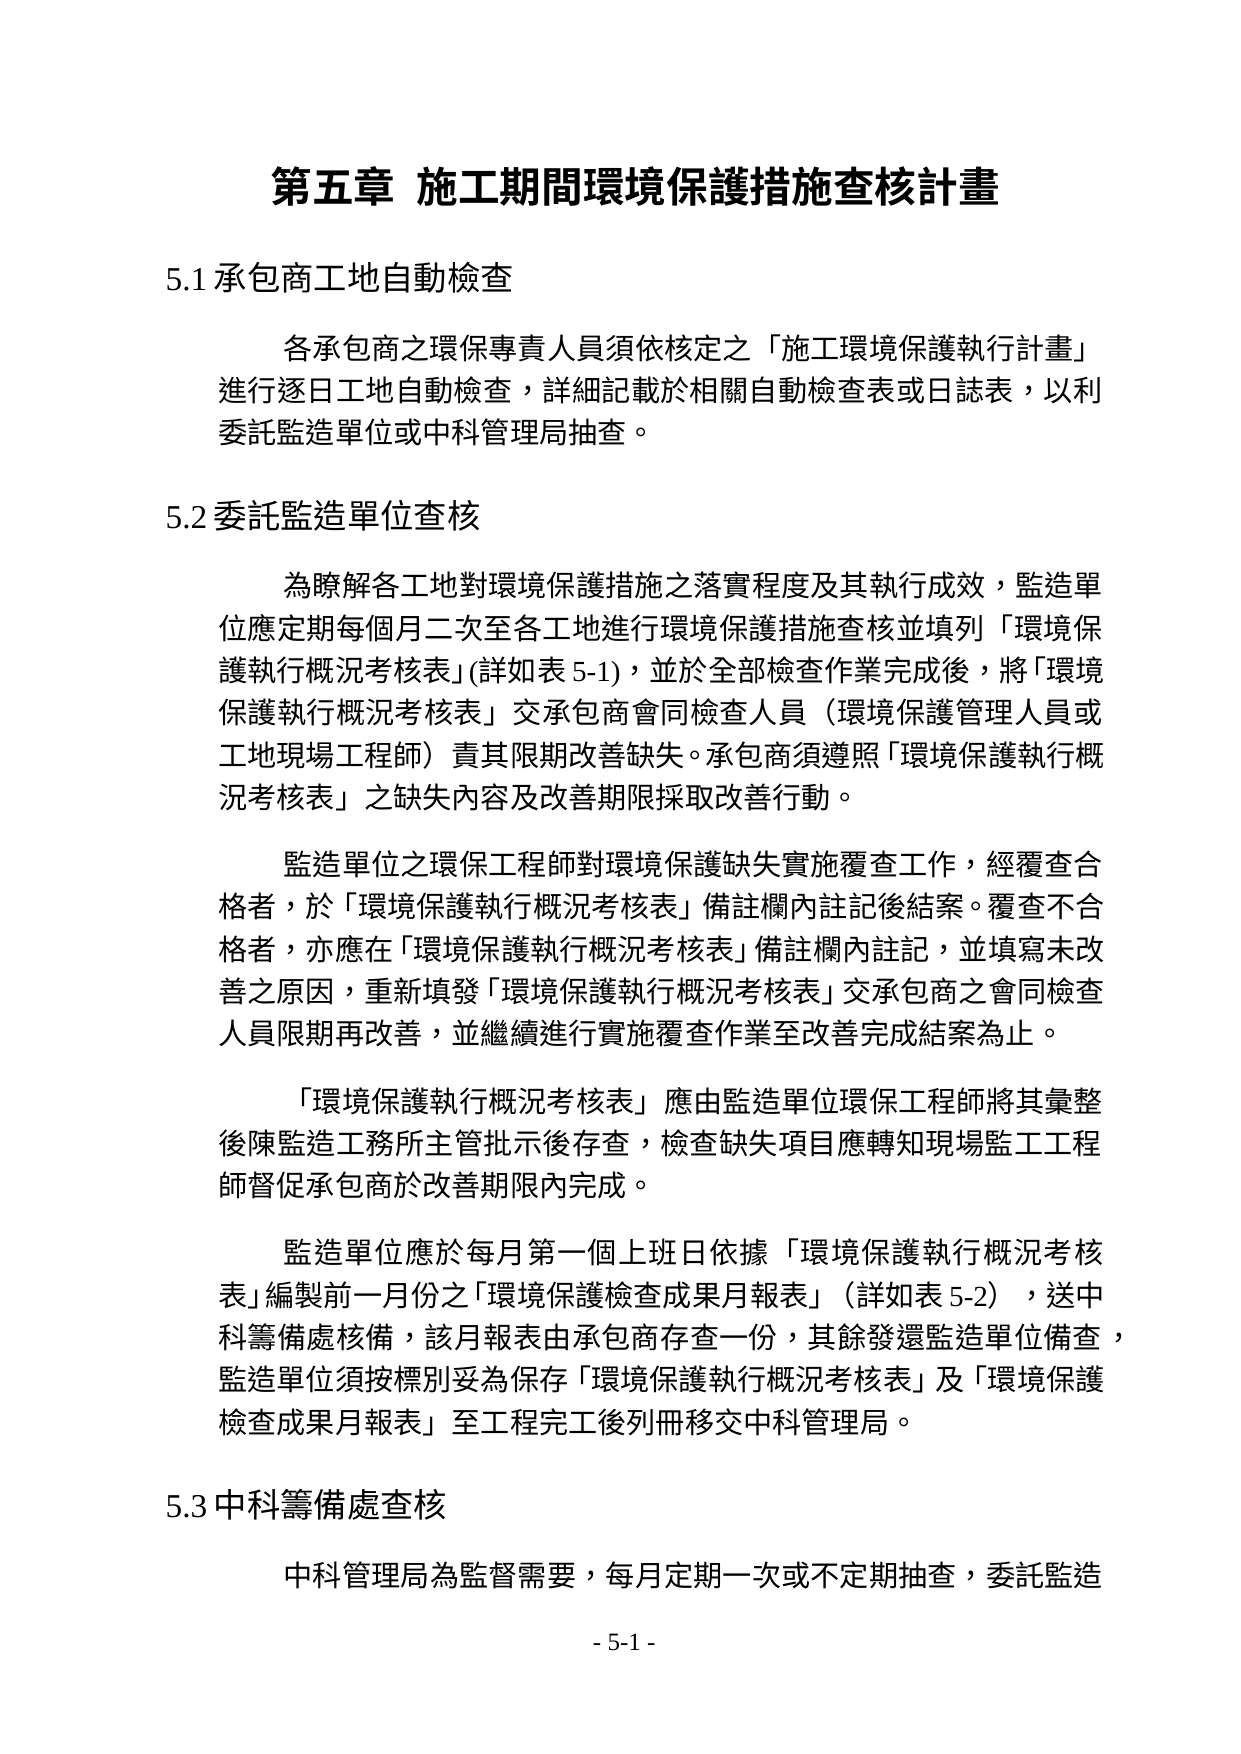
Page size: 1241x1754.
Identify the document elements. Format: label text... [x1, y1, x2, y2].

subtitle 5.3中科籌備處查核 [165, 1479, 1104, 1527]
text 為瞭解各工地對環境保護措施之落實程度及其執行成效，監造單位應定期每個月二次至各工地進行環境保護措施查核並填列「環境保護執行概況考核表」(詳如表5-1)，並於全部檢查作業完成後，將「環境保護執行概況考核表」交承包商會同檢查人員（環境保護管理人員或工地現場工程師）責其限期改善缺失。承包商須遵照「環境保護執行概況考核表」之缺失內容及改善期限採取改善行動。 [218, 563, 1104, 817]
subtitle 5.2委託監造單位查核 [165, 490, 1104, 538]
subtitle 5.1承包商工地自動檢查 [165, 252, 1104, 300]
text 各承包商之環保專責人員須依核定之「施工環境保護執行計畫」進行逐日工地自動檢查，詳細記載於相關自動檢查表或日誌表，以利委託監造單位或中科管理局抽查。 [218, 325, 1104, 452]
text 監造單位應於每月第一個上班日依據「環境保護執行概況考核表」編製前一月份之「環境保護檢查成果月報表」（詳如表5-2），送中科籌備處核備，該月報表由承包商存查一份，其餘發還監造單位備查，監造單位須按標別妥為保存「環境保護執行概況考核表」及「環境保護檢查成果月報表」至工程完工後列冊移交中科管理局。 [218, 1230, 1104, 1441]
subtitle 第五章 施工期間環境保護措施查核計畫 [165, 154, 1104, 214]
text 監造單位之環保工程師對環境保護缺失實施覆查工作，經覆查合格者，於「環境保護執行概況考核表」備註欄內註記後結案。覆查不合格者，亦應在「環境保護執行概況考核表」備註欄內註記，並填寫未改善之原因，重新填發「環境保護執行概況考核表」交承包商之會同檢查人員限期再改善，並繼續進行實施覆查作業至改善完成結案為止。 [218, 842, 1104, 1053]
text 中科管理局為監督需要，每月定期一次或不定期抽查，委託監造 [218, 1552, 1104, 1594]
text 「環境保護執行概況考核表」應由監造單位環保工程師將其彙整後陳監造工務所主管批示後存查，檢查缺失項目應轉知現場監工工程師督促承包商於改善期限內完成。 [218, 1078, 1104, 1205]
